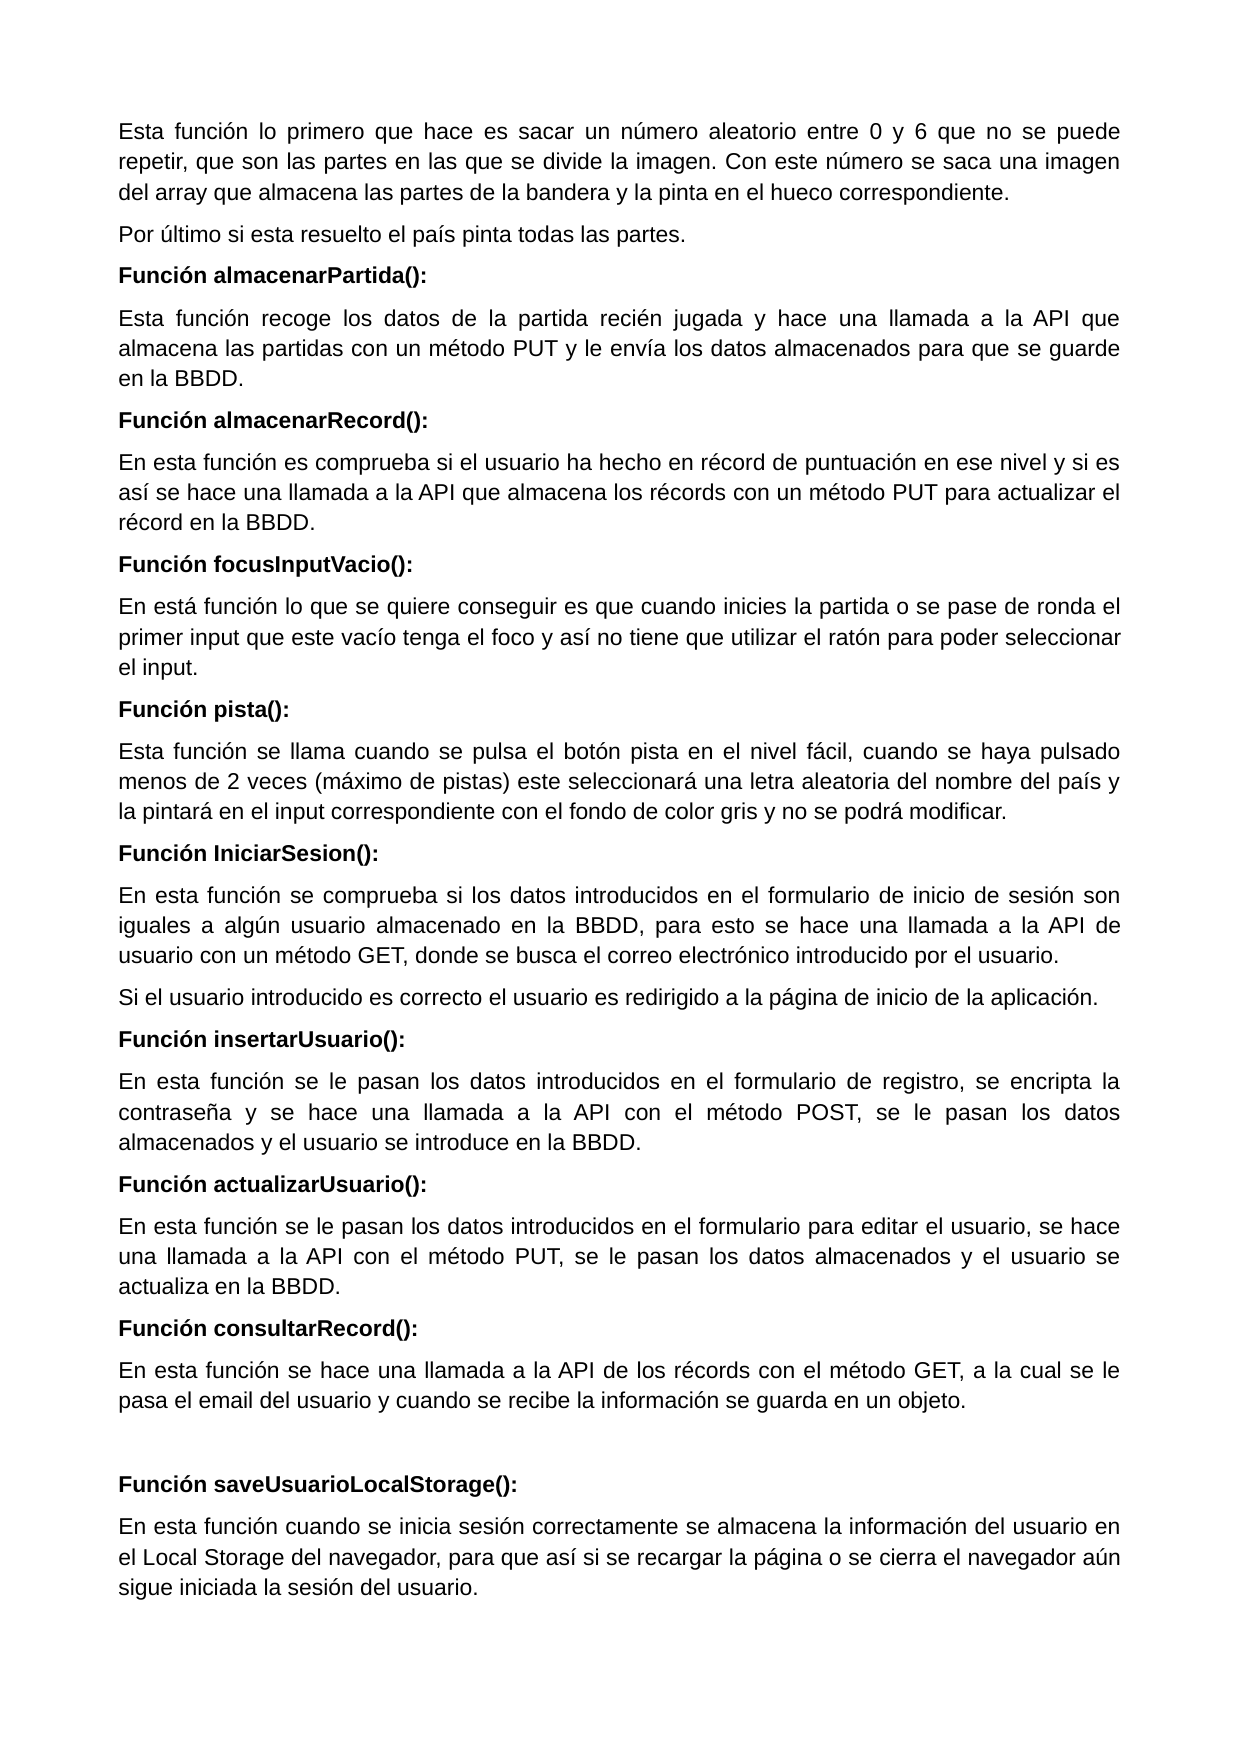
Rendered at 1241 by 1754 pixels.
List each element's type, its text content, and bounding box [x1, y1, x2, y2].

text Si el usuario introducido es correcto el usuario es redirigido a la página de inicio de la aplicación. [118, 984, 1122, 1011]
text Función almacenarRecord(): [118, 407, 1122, 433]
text Por último si esta resuelto el país pinta todas las partes. [118, 221, 1122, 247]
text Esta función se llama cuando se pulsa el botón pista en el nivel fácil, cuando se haya pulsado menos de 2 veces (máximo de pistas) este seleccionará una letra aleatoria del nombre del país y la pintará en el input correspondiente con el fondo de color gris y no se podrá modificar. [118, 738, 1122, 824]
text En esta función es comprueba si el usuario ha hecho en récord de puntuación en ese nivel y si es así se hace una llamada a la API que almacena los récords con un método PUT para actualizar el récord en la BBDD. [118, 449, 1122, 536]
text Esta función lo primero que hace es sacar un número aleatorio entre 0 y 6 que no se puede repetir, que son las partes en las que se divide la imagen. Con este número se saca una imagen del array que almacena las partes de la bandera y la pinta en el hueco correspondiente. [118, 118, 1122, 205]
text En está función lo que se quiere conseguir es que cuando inicies la partida o se pase de ronda el primer input que este vacío tenga el foco y así no tiene que utilizar el ratón para poder seleccionar el input. [118, 593, 1122, 680]
text Función focusInputVacio(): [118, 551, 1122, 578]
text Función IniciarSesion(): [118, 840, 1122, 866]
text Función almacenarPartida(): [118, 262, 1122, 289]
text Función actualizarUsuario(): [118, 1171, 1122, 1197]
text Función pista(): [118, 696, 1122, 722]
text En esta función se le pasan los datos introducidos en el formulario para editar el usuario, se hace una llamada a la API con el método PUT, se le pasan los datos almacenados y el usuario se actualiza en la BBDD. [118, 1213, 1122, 1299]
text En esta función se comprueba si los datos introducidos en el formulario de inicio de sesión son iguales a algún usuario almacenado en la BBDD, para esto se hace una llamada a la API de usuario con un método GET, donde se busca el correo electrónico introducido por el usuario. [118, 882, 1122, 969]
text Función saveUsuarioLocalStorage(): [118, 1471, 1122, 1498]
text Esta función recoge los datos de la partida recién jugada y hace una llamada a la API que almacena las partidas con un método PUT y le envía los datos almacenados para que se guarde en la BBDD. [118, 304, 1122, 391]
text En esta función cuando se inicia sesión correctamente se almacena la información del usuario en el Local Storage del navegador, para que así si se recargar la página o se cierra el navegador aún sigue iniciada la sesión del usuario. [118, 1513, 1122, 1600]
text En esta función se hace una llamada a la API de los récords con el método GET, a la cual se le pasa el email del usuario y cuando se recibe la información se guarda en un objeto. [118, 1357, 1122, 1414]
text Función insertarUsuario(): [118, 1026, 1122, 1053]
text En esta función se le pasan los datos introducidos en el formulario de registro, se encripta la contraseña y se hace una llamada a la API con el método POST, se le pasan los datos almacenados y el usuario se introduce en la BBDD. [118, 1068, 1122, 1155]
text Función consultarRecord(): [118, 1315, 1122, 1341]
